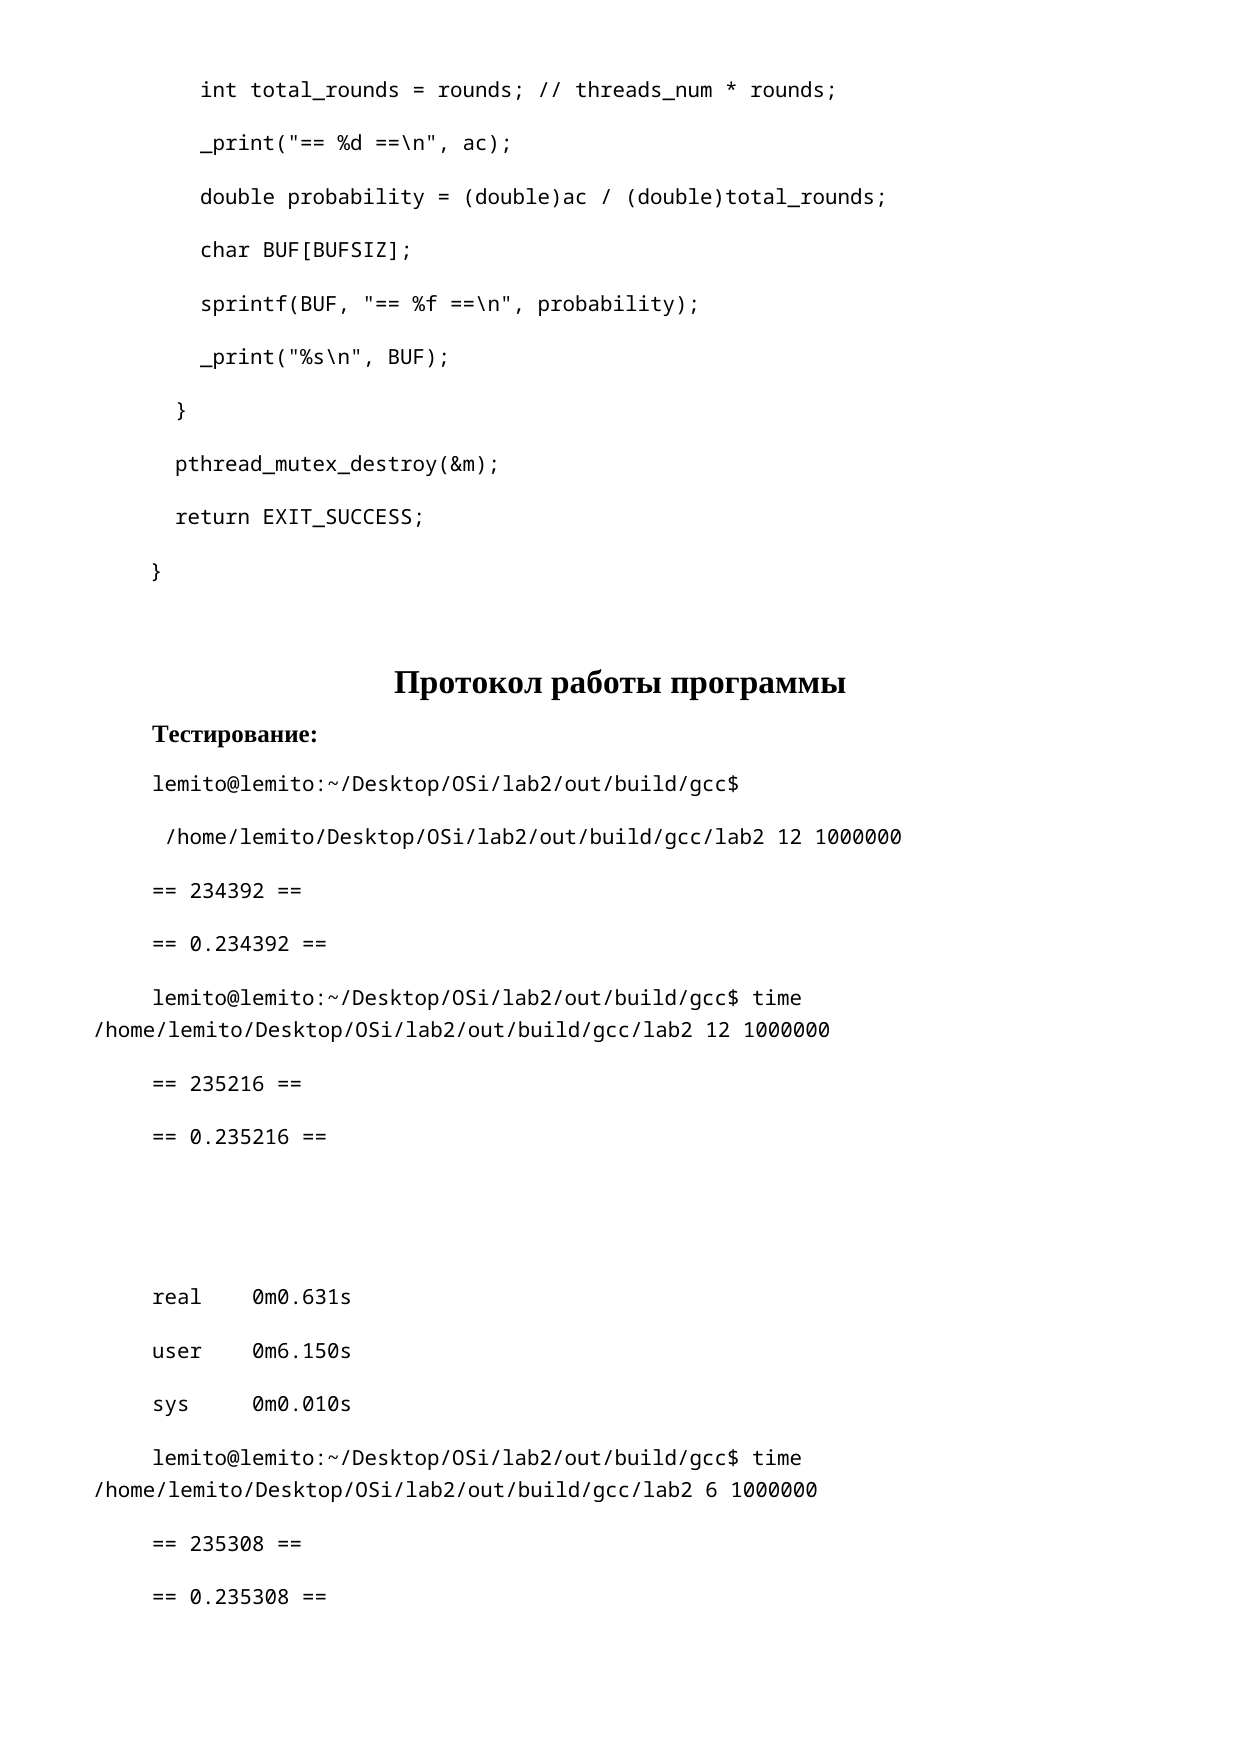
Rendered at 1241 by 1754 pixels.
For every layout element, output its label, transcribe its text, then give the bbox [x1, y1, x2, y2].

text char BUF[BUFSIZ]; [150, 235, 1147, 264]
text } [150, 556, 1147, 584]
text Протокол работы программы [93, 663, 1147, 701]
text } [150, 396, 1147, 424]
text == 234392 == [93, 876, 1147, 904]
text sprintf(BUF, "== %f ==\n", probability); [150, 289, 1147, 317]
text == 235308 == [93, 1529, 1147, 1557]
text sys 0m0.010s [93, 1389, 1147, 1418]
text _print("== %d ==\n", ac); [150, 128, 1147, 157]
text == 0.234392 == [93, 929, 1147, 958]
text == 0.235308 == [93, 1582, 1147, 1611]
text /home/lemito/Desktop/OSi/lab2/out/build/gcc/lab2 12 1000000 [93, 822, 1147, 851]
text lemito@lemito:~/Desktop/OSi/lab2/out/build/gcc$ time /home/lemito/Desktop/OSi/lab2/out/build/gcc/lab2 6 1000000 [93, 1443, 1147, 1504]
text user 0m6.150s [93, 1336, 1147, 1364]
text _print("%s\n", BUF); [150, 342, 1147, 371]
text == 235216 == [93, 1069, 1147, 1097]
text lemito@lemito:~/Desktop/OSi/lab2/out/build/gcc$ [93, 769, 1147, 797]
text lemito@lemito:~/Desktop/OSi/lab2/out/build/gcc$ time /home/lemito/Desktop/OSi/lab2/out/build/gcc/lab2 12 1000000 [93, 983, 1147, 1044]
text pthread_mutex_destroy(&m); [150, 449, 1147, 477]
text Тестирование: [93, 719, 1147, 748]
text == 0.235216 == [93, 1122, 1147, 1151]
text return EXIT_SUCCESS; [150, 502, 1147, 531]
text int total_rounds = rounds; // threads_num * rounds; [150, 75, 1147, 103]
text double probability = (double)ac / (double)total_rounds; [150, 182, 1147, 210]
text real 0m0.631s [93, 1282, 1147, 1311]
